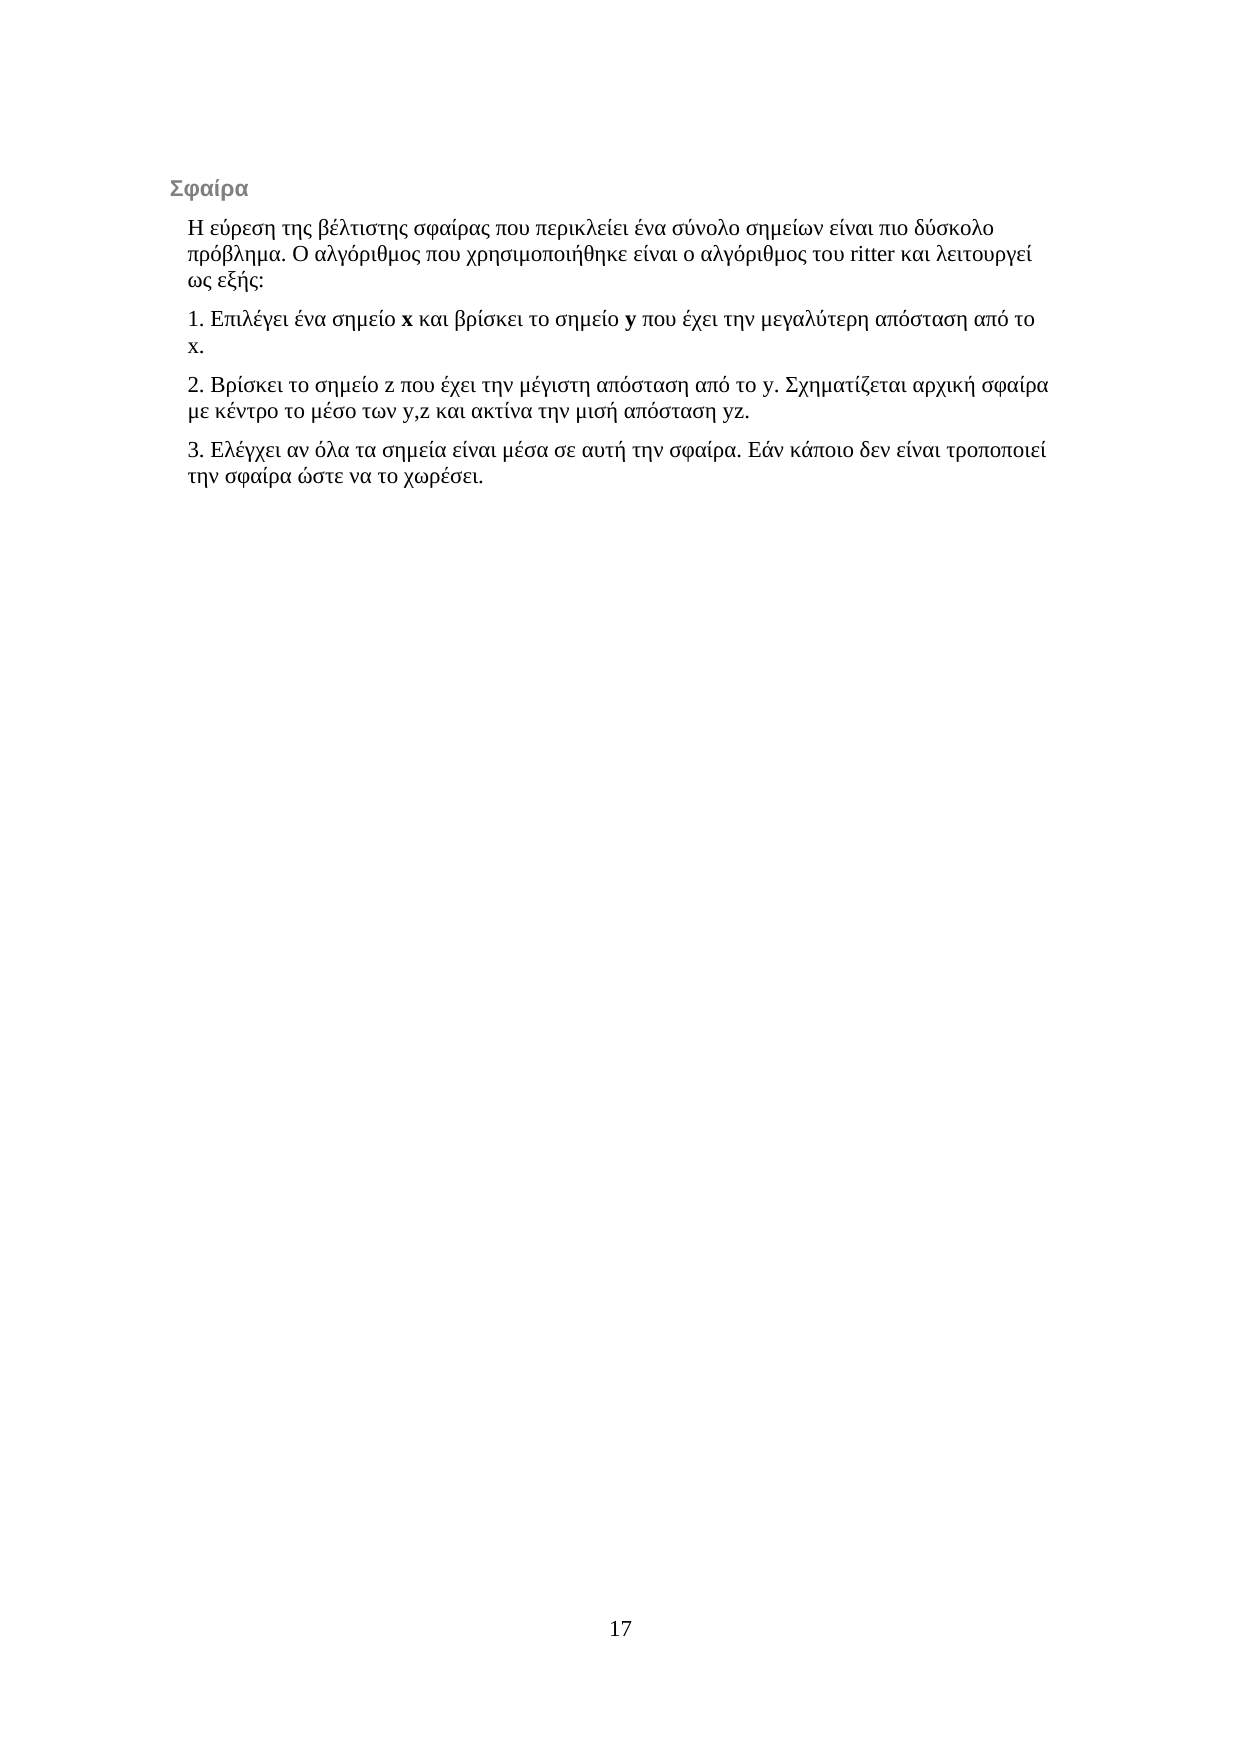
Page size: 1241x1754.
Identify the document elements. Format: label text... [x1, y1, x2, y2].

text Η εύρεση της βέλτιστης σφαίρας που περικλείει ένα σύνολο σημείων είναι πιο δύσκολο πρόβλημα. Ο αλγόριθμος που χρησιμοποιήθηκε είναι ο αλγόριθμος του ritter και λειτουργεί ως εξής: [187, 214, 1053, 293]
text 1. Επιλέγει ένα σημείο x και βρίσκει το σημείο y που έχει την μεγαλύτερη απόσταση από το x. [187, 305, 1053, 358]
text 2. Βρίσκει το σημείο z που έχει την μέγιστη απόσταση από το y. Σχηματίζεται αρχική σφαίρα με κέντρο το μέσο των y,z και ακτίνα την μισή απόσταση yz. [187, 371, 1053, 423]
text 3. Ελέγχει αν όλα τα σημεία είναι μέσα σε αυτή την σφαίρα. Εάν κάποιο δεν είναι τροποποιεί την σφαίρα ώστε να το χωρέσει. [187, 436, 1053, 488]
subtitle Σφαίρα [169, 175, 1053, 201]
